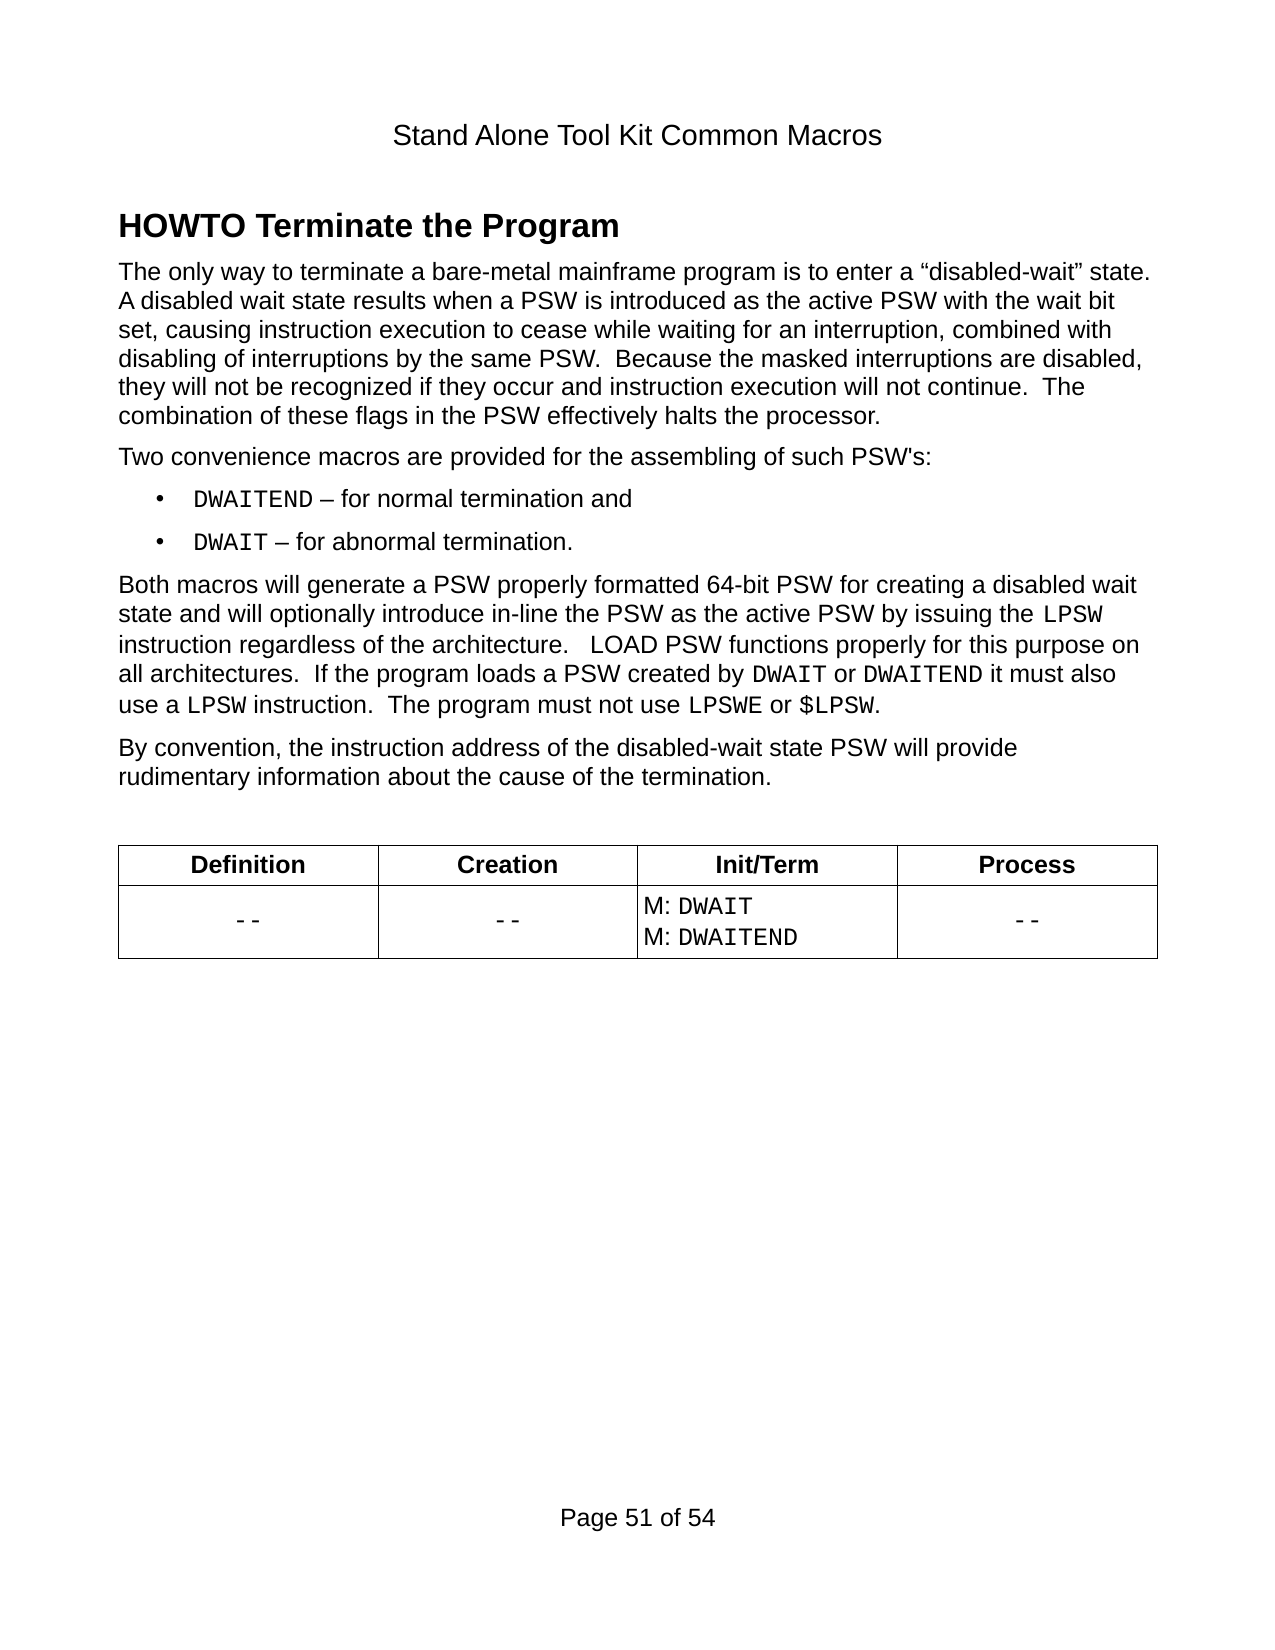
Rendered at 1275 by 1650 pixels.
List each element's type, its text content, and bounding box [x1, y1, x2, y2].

text The only way to terminate a bare-metal mainframe program is to enter a “disabled-wait” state. A disabled wait state results when a PSW is introduced as the active PSW with the wait bit set, causing instruction execution to cease while waiting for an interruption, combined with disabling of interruptions by the same PSW. Because the masked interruptions are disabled, they will not be recognized if they occur and instruction execution will not continue. The combination of these flags in the PSW effectively halts the processor. [118, 257, 1157, 430]
table_cell -- [379, 886, 637, 958]
table_cell M: DWAIT M: DWAITEND [638, 886, 897, 958]
list DWAITEND – for normal termination and [156, 483, 1157, 514]
text By convention, the instruction address of the disabled-wait state PSW will provide rudimentary information about the cause of the termination. [118, 733, 1157, 791]
table_header Creation [379, 846, 637, 885]
list DWAIT – for abnormal termination. [156, 527, 1157, 558]
table_cell -- [119, 886, 378, 958]
table_header Definition [119, 846, 378, 885]
table_header Process [898, 846, 1157, 885]
table_header Init/Term [638, 846, 897, 885]
subtitle HOWTO Terminate the Program [118, 206, 1157, 245]
table_cell -- [898, 886, 1157, 958]
text Both macros will generate a PSW properly formatted 64-bit PSW for creating a disabled wait state and will optionally introduce in-line the PSW as the active PSW by issuing the LPSW instruction regardless of the architecture. LOAD PSW functions properly for this purpose on all architectures. If the program loads a PSW created by DWAIT or DWAITEND it must also use a LPSW instruction. The program must not use LPSWE or $LPSW. [118, 570, 1157, 721]
text Two convenience macros are provided for the assembling of such PSW's: [118, 442, 1157, 471]
